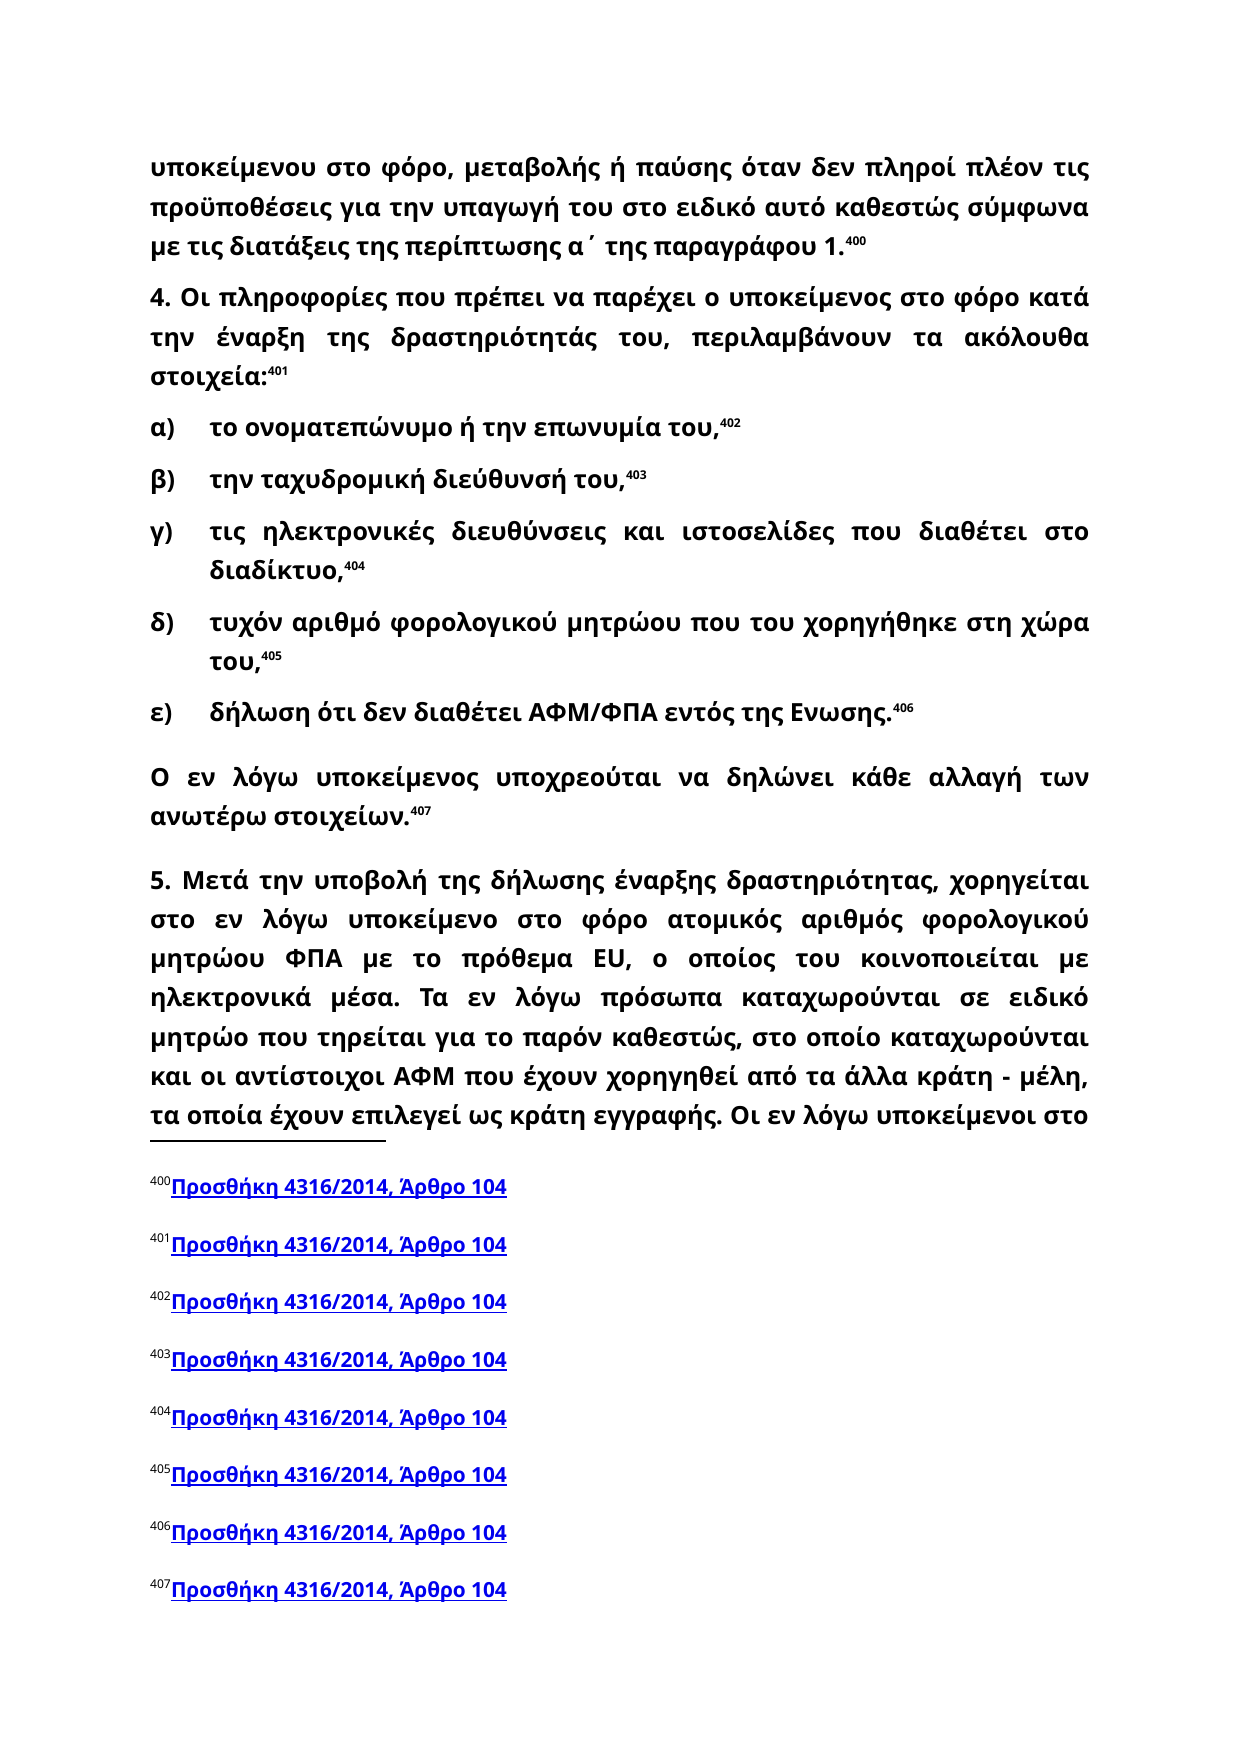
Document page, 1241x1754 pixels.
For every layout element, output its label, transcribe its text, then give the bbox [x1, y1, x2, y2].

text Προσθήκη 4316/2014, Άρθρο 104 [150, 1460, 1090, 1489]
text Προσθήκη 4316/2014, Άρθρο 104 [150, 1345, 1090, 1373]
text Προσθήκη 4316/2014, Άρθρο 104 [150, 1576, 1090, 1604]
list ε) δήλωση ότι δεν διαθέτει ΑΦΜ/ΦΠΑ εντός της Ενωσης. [150, 695, 1090, 729]
text Προσθήκη 4316/2014, Άρθρο 104 [150, 1518, 1090, 1546]
text Προσθήκη 4316/2014, Άρθρο 104 [150, 1230, 1090, 1258]
list δ) τυχόν αριθμό φορολογικού μητρώου που του χορηγήθηκε στη χώρα του, [150, 604, 1090, 677]
text 5. Μετά την υποβολή της δήλωσης έναρξης δραστηριότητας, χορηγείται στο εν λόγω υποκείμενο στο φόρο ατομικός αριθμός φορολογικού μητρώου ΦΠΑ με το πρόθεμα EU, ο οποίος του κοινοποιείται με ηλεκτρονικά μέσα. Τα εν λόγω πρόσωπα καταχωρούνται σε ειδικό μητρώο που τηρείται για το παρόν καθεστώς, στο οποίο καταχωρούνται και οι αντίστοιχοι ΑΦΜ που έχουν χορηγηθεί από τα άλλα κράτη - μέλη, τα οποία έχουν επιλεγεί ως κράτη εγγραφής. Οι εν λόγω υποκείμενοι στο [150, 862, 1090, 1132]
list β) την ταχυδρομική διεύθυνσή του, [150, 462, 1090, 496]
text 4. Οι πληροφορίες που πρέπει να παρέχει ο υποκείμενος στο φόρο κατά την έναρξη της δραστηριότητάς του, περιλαμβάνουν τα ακόλουθα στοιχεία: [150, 280, 1090, 392]
list γ) τις ηλεκτρονικές διευθύνσεις και ιστοσελίδες που διαθέτει στο διαδίκτυο, [150, 513, 1090, 587]
text υποκείμενου στο φόρο, μεταβολής ή παύσης όταν δεν πληροί πλέον τις προϋποθέσεις για την υπαγωγή του στο ειδικό αυτό καθεστώς σύμφωνα με τις διατάξεις της περίπτωσης α΄ της παραγράφου 1. [150, 150, 1090, 262]
text Προσθήκη 4316/2014, Άρθρο 104 [150, 1287, 1090, 1316]
text Προσθήκη 4316/2014, Άρθρο 104 [150, 1403, 1090, 1431]
text Ο εν λόγω υποκείμενος υποχρεούται να δηλώνει κάθε αλλαγή των ανωτέρω στοιχείων. [150, 759, 1090, 832]
text Προσθήκη 4316/2014, Άρθρο 104 [150, 1172, 1090, 1201]
list α) το ονοματεπώνυμο ή την επωνυμία του, [150, 410, 1090, 444]
